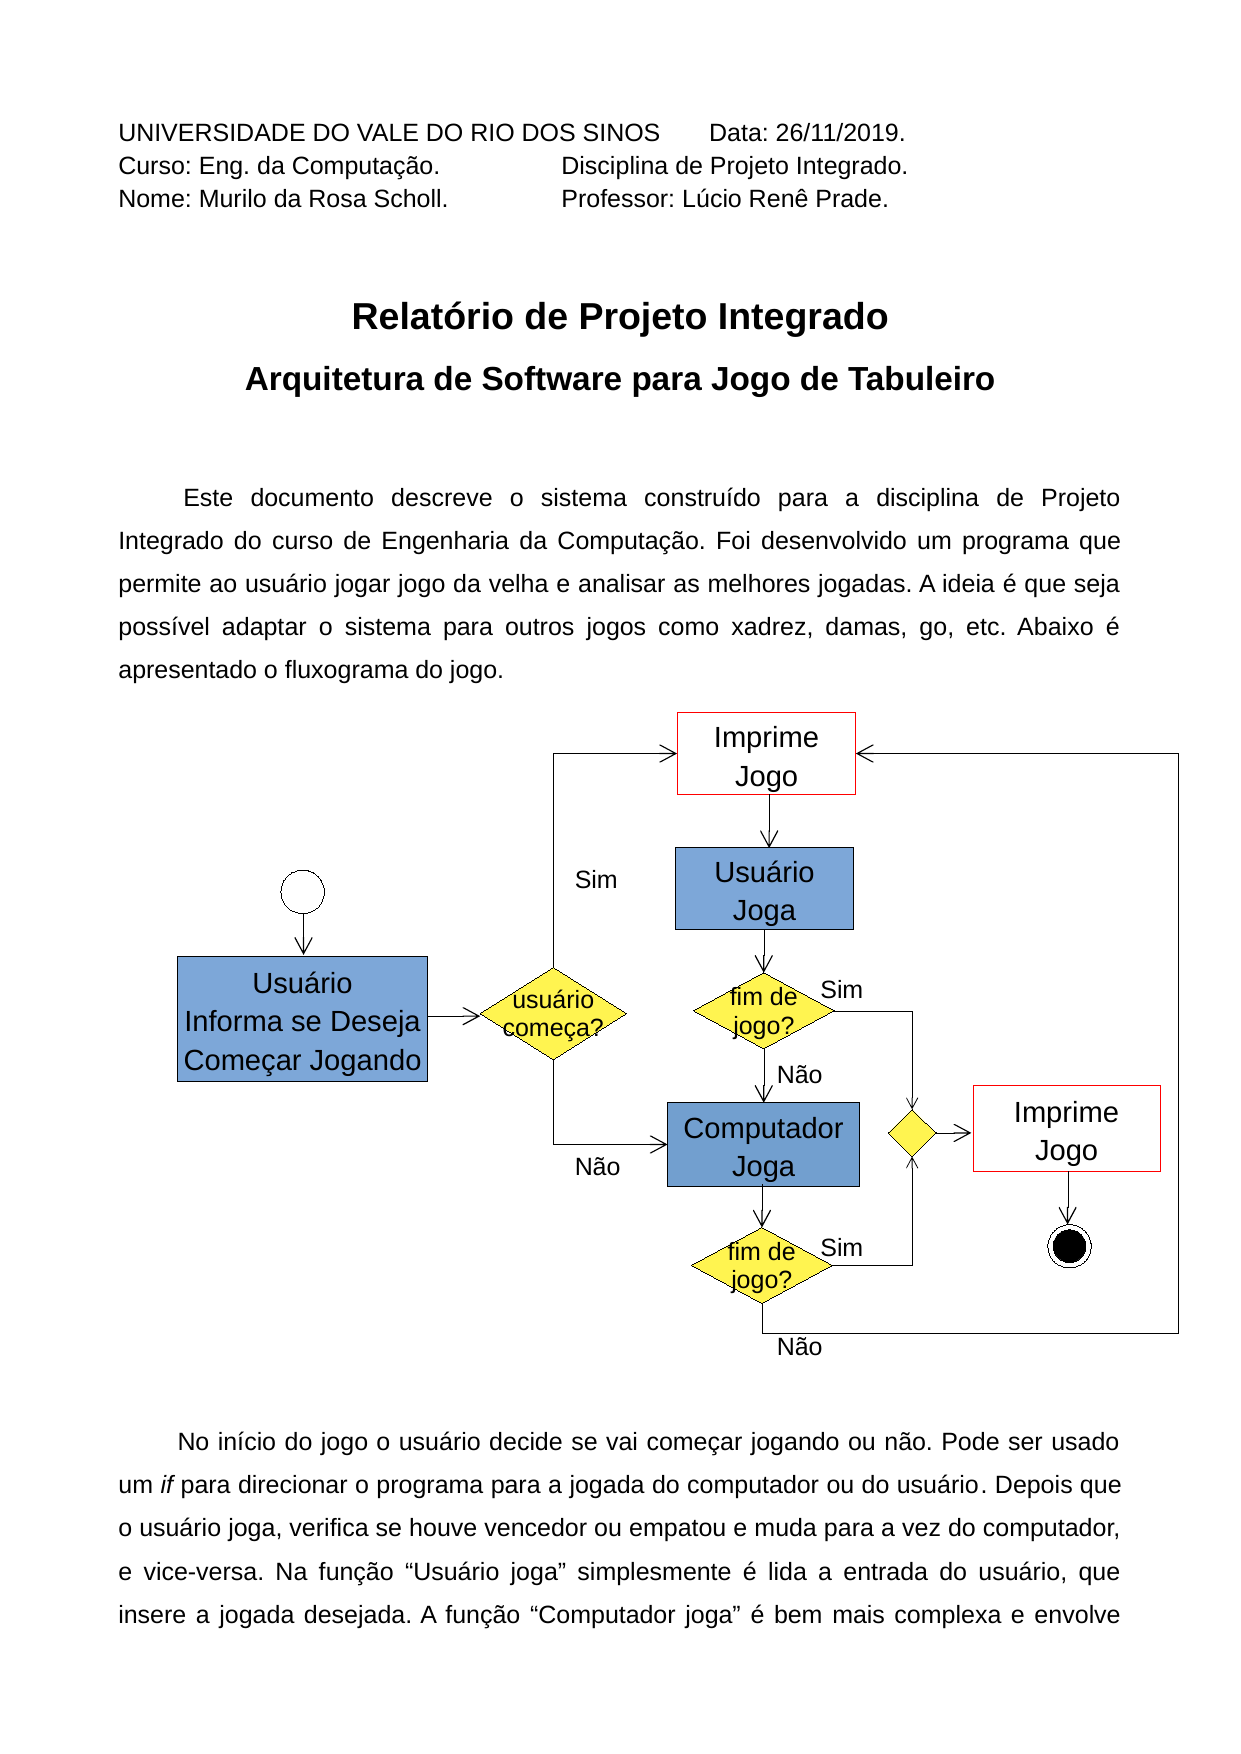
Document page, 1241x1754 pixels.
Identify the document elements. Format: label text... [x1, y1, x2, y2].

text Este documento descreve o sistema construído para a disciplina de Projeto Integrado do curso de Engenharia da Computação. Foi desenvolvido um programa que permite ao usuário jogar jogo da velha e analisar as melhores jogadas. A ideia é que seja possível adaptar o sistema para outros jogos como xadrez, damas, go, etc. Abaixo é apresentado o fluxograma do jogo. [118, 483, 1122, 684]
text UNIVERSIDADE DO VALE DO RIO DOS SINOS Data: 26/11/2019. [118, 118, 1122, 147]
text No início do jogo o usuário decide se vai começar jogando ou não. Pode ser usado um if para direcionar o programa para a jogada do computador ou do usuário. Depois que o usuário joga, verifica se houve vencedor ou empatou e muda para a vez do computador, e vice-versa. Na função “Usuário joga” simplesmente é lida a entrada do usuário, que insere a jogada desejada. A função “Computador joga” é bem mais complexa e envolve [118, 1427, 1122, 1628]
text Arquitetura de Software para Jogo de Tabuleiro [118, 359, 1122, 397]
text Nome: Murilo da Rosa Scholl. Professor: Lúcio Renê Prade. [118, 184, 1122, 213]
text Relatório de Projeto Integrado [118, 294, 1122, 337]
text Curso: Eng. da Computação. Disciplina de Projeto Integrado. [118, 151, 1122, 180]
